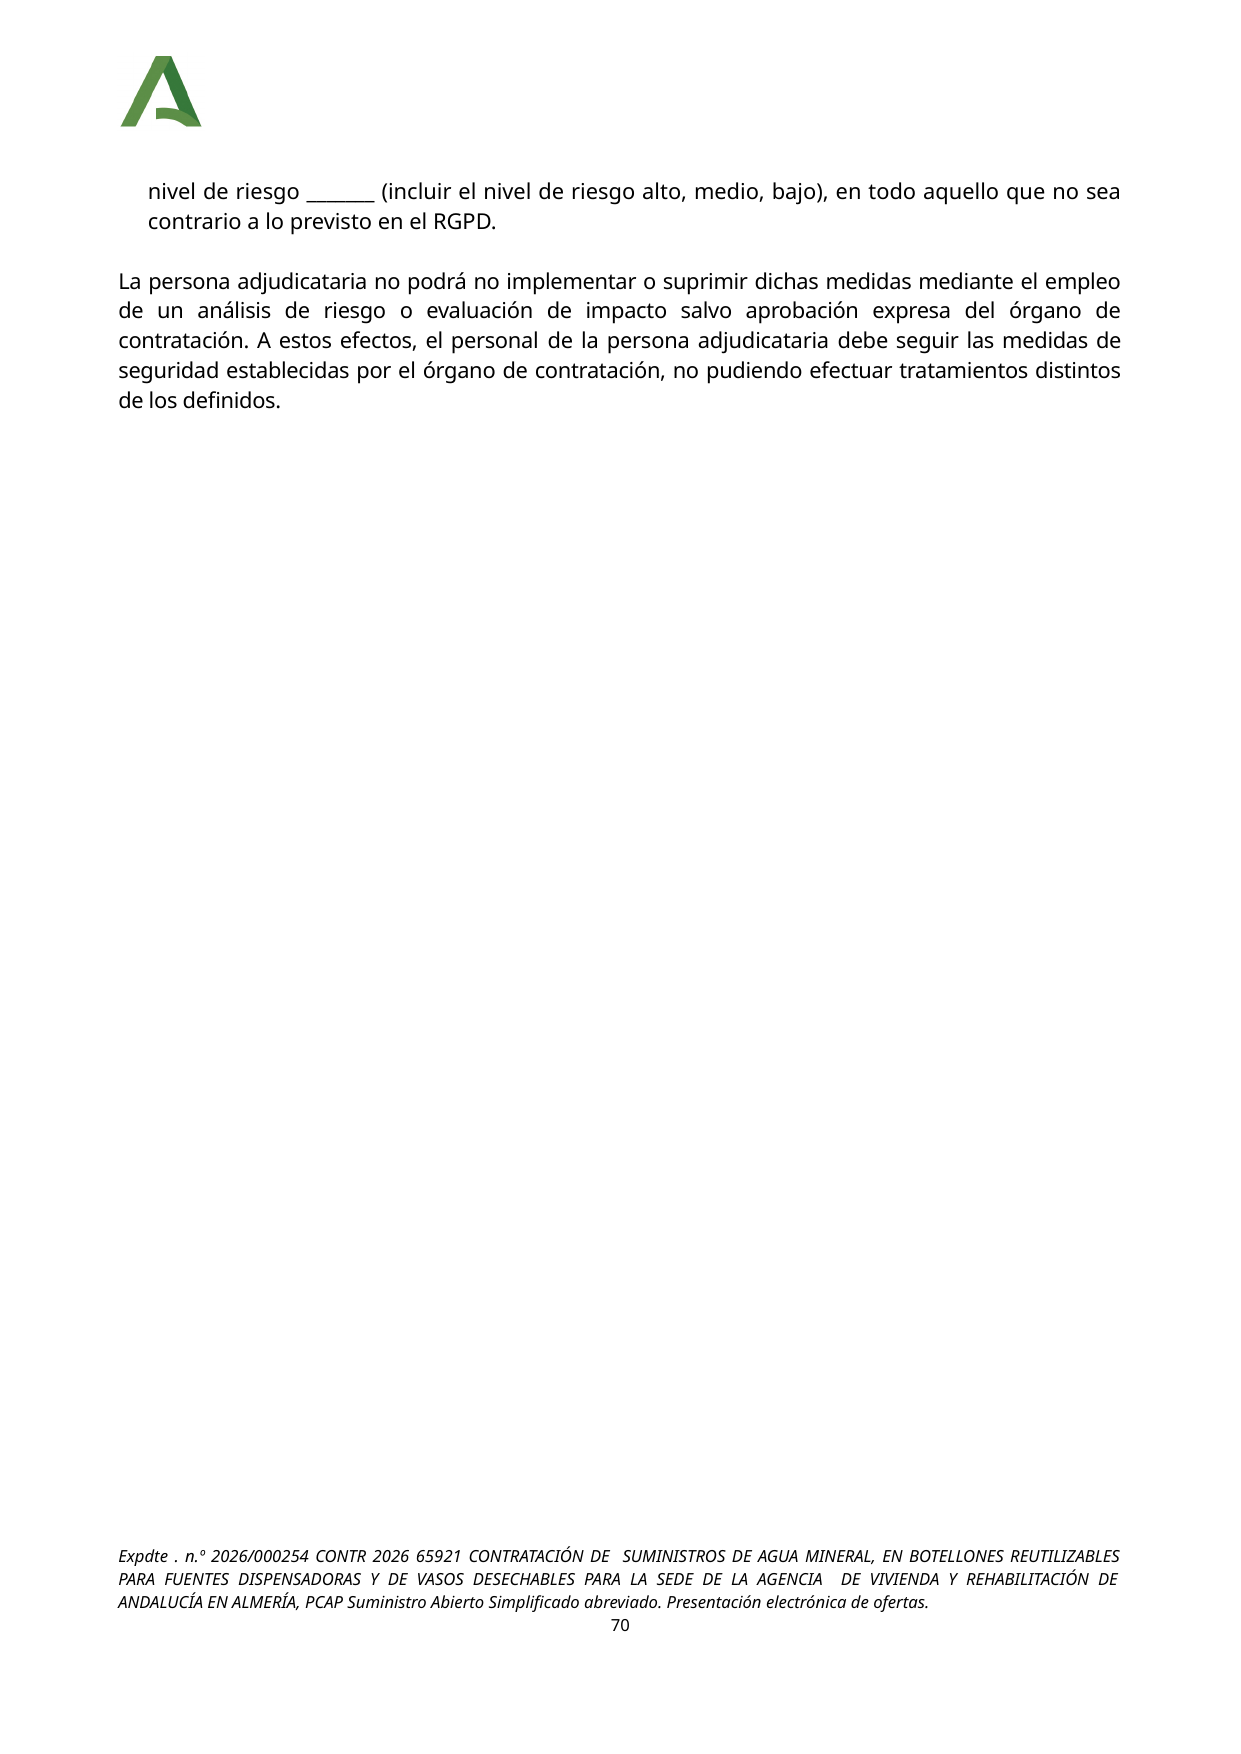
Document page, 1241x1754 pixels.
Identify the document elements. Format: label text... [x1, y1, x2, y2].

text La persona adjudicataria no podrá no implementar o suprimir dichas medidas mediante el empleo de un análisis de riesgo o evaluación de impacto salvo aprobación expresa del órgano de contratación. A estos efectos, el personal de la persona adjudicataria debe seguir las medidas de seguridad establecidas por el órgano de contratación, no pudiendo efectuar tratamientos distintos de los definidos. [118, 266, 1122, 415]
list nivel de riesgo _______ (incluir el nivel de riesgo alto, medio, bajo), en todo aquello que no sea contrario a lo previsto en el RGPD. [118, 176, 1122, 236]
picture [116, 52, 205, 131]
